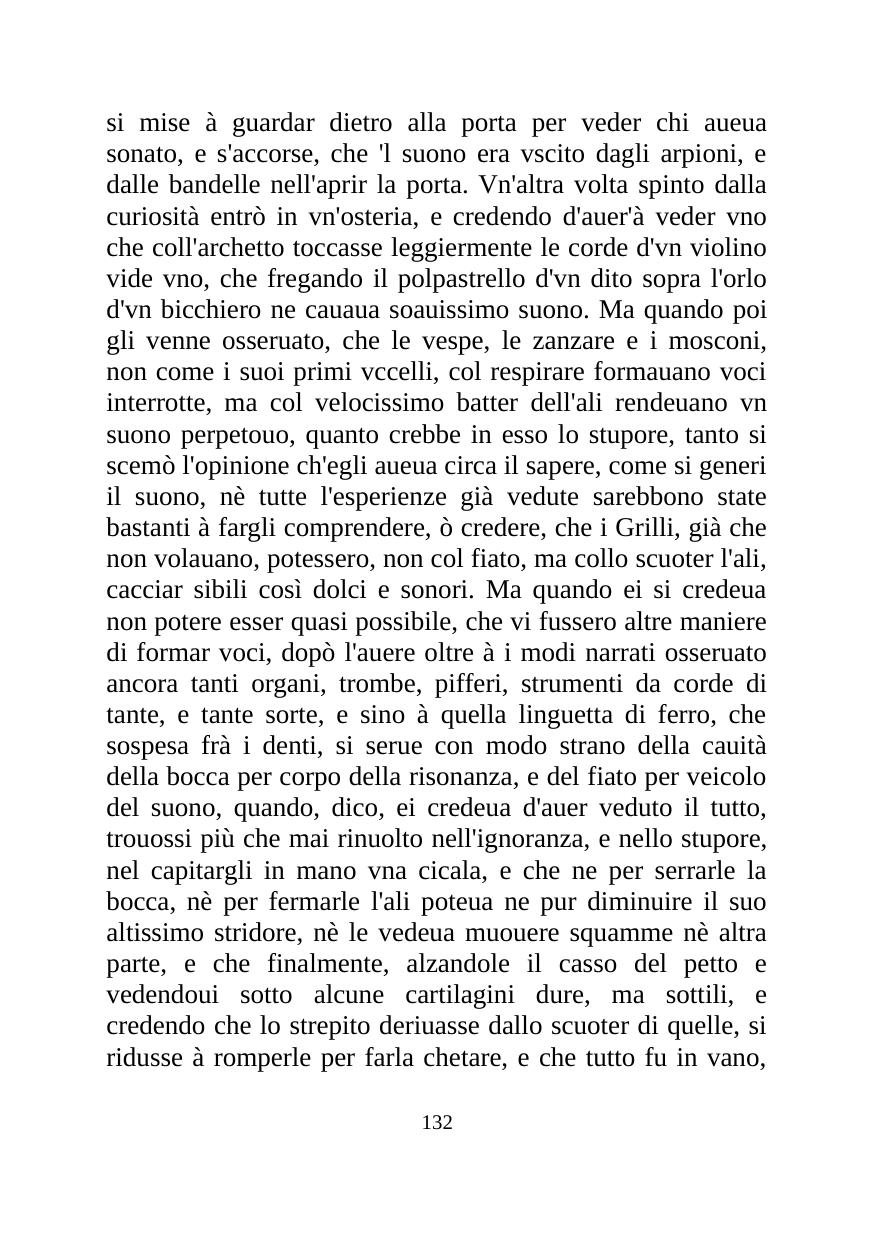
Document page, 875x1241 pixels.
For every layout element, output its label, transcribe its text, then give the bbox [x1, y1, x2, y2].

text si mise à guardar dietro alla porta per veder chi aueua sonato, e s'accorse, che 'l suono era vscito dagli arpioni, e dalle bandelle nell'aprir la porta. Vn'altra volta spinto dalla curiosità entrò in vn'osteria, e credendo d'auer'à veder vno che coll'archetto toccasse leggiermente le corde d'vn violino vide vno, che fregando il polpastrello d'vn dito sopra l'orlo d'vn bicchiero ne cauaua soauissimo suono. Ma quando poi gli venne osseruato, che le vespe, le zanzare e i mosconi, non come i suoi primi vccelli, col respirare formauano voci interrotte, ma col velocissimo batter dell'ali rendeuano vn suono perpetouo, quanto crebbe in esso lo stupore, tanto si scemò l'opinione ch'egli aueua circa il sapere, come si generi il suono, nè tutte l'esperienze già vedute sarebbono state bastanti à fargli comprendere, ò credere, che i Grilli, già che non volauano, potessero, non col fiato, ma collo scuoter l'ali, cacciar sibili così dolci e sonori. Ma quando ei si credeua non potere esser quasi possibile, che vi fussero altre maniere di formar voci, dopò l'auere oltre à i modi narrati osseruato ancora tanti organi, trombe, pifferi, strumenti da corde di tante, e tante sorte, e sino à quella linguetta di ferro, che sospesa frà i denti, si serue con modo strano della cauità della bocca per corpo della risonanza, e del fiato per veicolo del suono, quando, dico, ei credeua d'auer veduto il tutto, trouossi più che mai rinuolto nell'ignoranza, e nello stupore, nel capitargli in mano vna cicala, e che ne per serrarle la bocca, nè per fermarle l'ali poteua ne pur diminuire il suo altissimo stridore, nè le vedeua muouere squamme nè altra parte, e che finalmente, alzandole il casso del petto e vedendoui sotto alcune cartilagini dure, ma sottili, e credendo che lo strepito deriuasse dallo scuoter di quelle, si ridusse à romperle per farla chetare, e che tutto fu in vano, [106, 106, 768, 1072]
